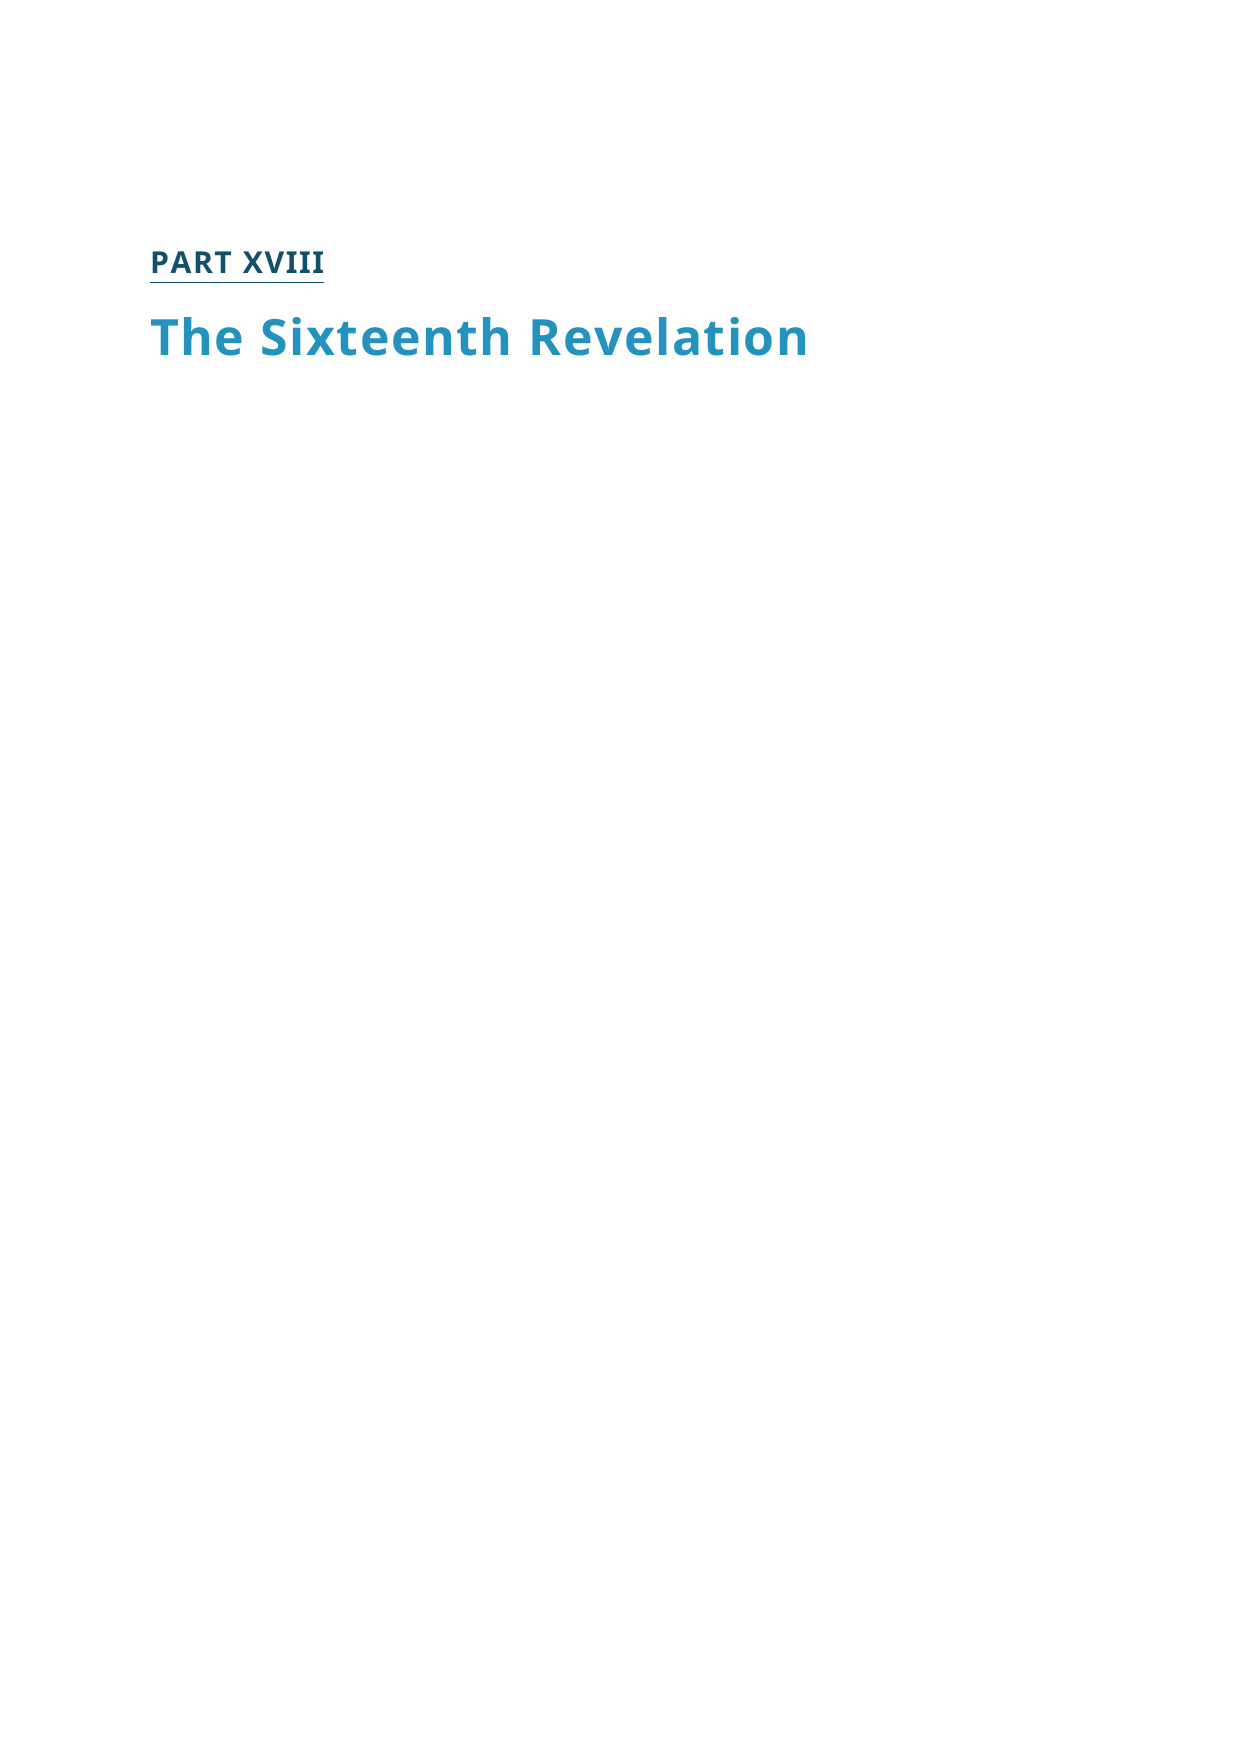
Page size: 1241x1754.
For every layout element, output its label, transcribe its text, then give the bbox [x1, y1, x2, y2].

subtitle The Sixteenth Revelation [150, 302, 1090, 370]
subtitle PART XVIII [150, 241, 1090, 283]
